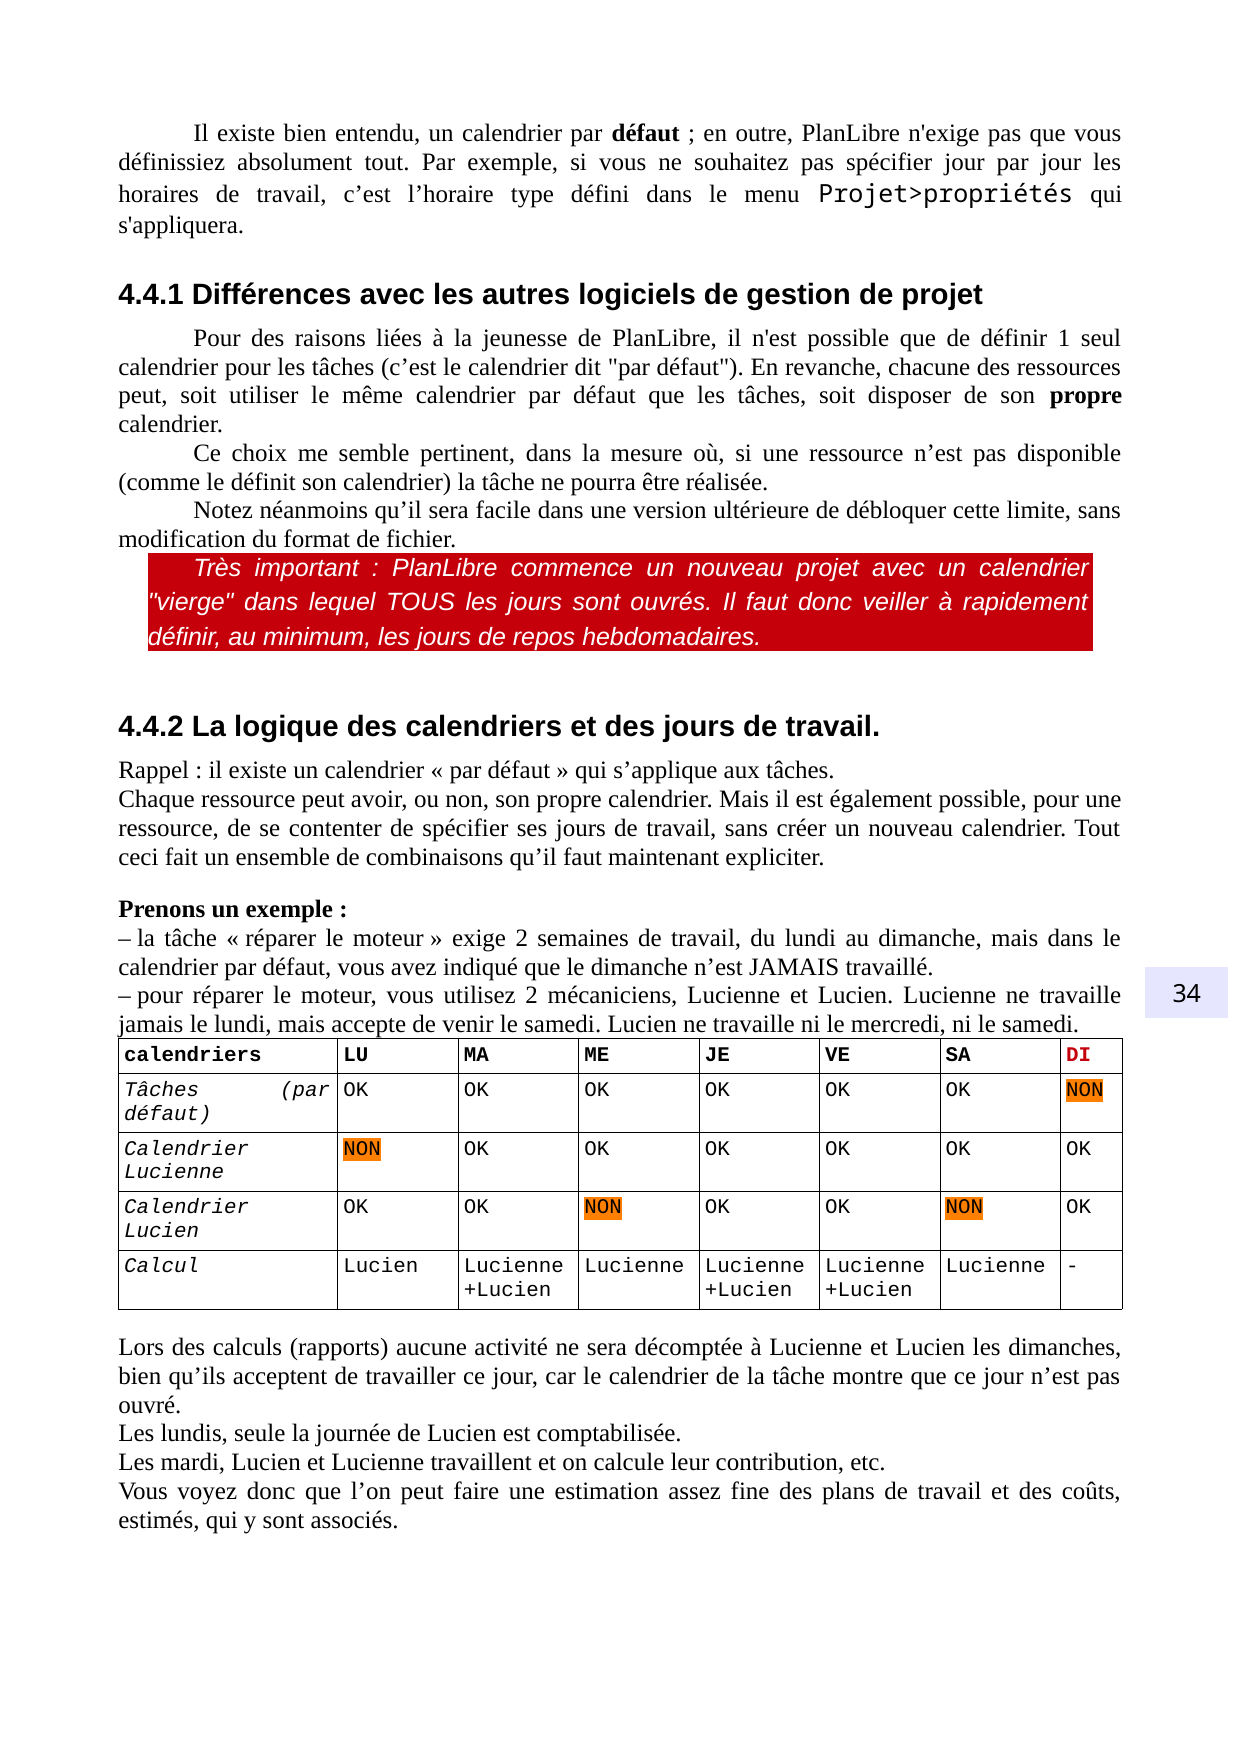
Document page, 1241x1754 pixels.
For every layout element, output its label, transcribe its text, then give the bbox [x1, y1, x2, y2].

text – la tâche « réparer le moteur » exige 2 semaines de travail, du lundi au dimanche, mais dans le calendrier par défaut, vous avez indiqué que le dimanche n’est JAMAIS travaillé. [118, 923, 1122, 980]
table_cell OK [459, 1074, 578, 1132]
table_cell OK [820, 1192, 940, 1249]
table_cell Calendrier Lucien [119, 1192, 337, 1249]
table_cell NON [941, 1192, 1060, 1249]
table_cell Calendrier Lucienne [119, 1133, 337, 1191]
table_cell Lucienne [941, 1251, 1060, 1308]
text Il existe bien entendu, un calendrier par défaut ; en outre, PlanLibre n'exige pas que vous définissiez absolument tout. Par exemple, si vous ne souhaitez pas spécifier jour par jour les horaires de travail, c’est l’horaire type défini dans le menu Projet>propriétés qui s'appliquera. [118, 118, 1122, 238]
text Ce choix me semble pertinent, dans la mesure où, si une ressource n’est pas disponible (comme le définit son calendrier) la tâche ne pourra être réalisée. [118, 438, 1122, 495]
table_cell OK [1061, 1192, 1122, 1249]
table_cell Lucien [338, 1251, 458, 1308]
table_cell OK [820, 1074, 940, 1132]
table_header ME [579, 1039, 699, 1073]
text Rappel : il existe un calendrier « par défaut » qui s’applique aux tâches. [118, 755, 1122, 784]
table_header calendriers [119, 1039, 337, 1073]
table_cell OK [700, 1133, 819, 1191]
table_header SA [941, 1039, 1060, 1073]
text – pour réparer le moteur, vous utilisez 2 mécaniciens, Lucienne et Lucien. Lucienne ne travaille jamais le lundi, mais accepte de venir le samedi. Lucien ne travaille ni le mercredi, ni le samedi. [118, 980, 1122, 1038]
table_cell OK [579, 1074, 699, 1132]
text Très important : PlanLibre commence un nouveau projet avec un calendrier "vierge" dans lequel TOUS les jours sont ouvrés. Il faut donc veiller à rapidement définir, au minimum, les jours de repos hebdomadaires. [148, 553, 1093, 651]
text Prenons un exemple : [118, 894, 1122, 923]
table_cell OK [700, 1192, 819, 1249]
table_header MA [459, 1039, 578, 1073]
table_header VE [820, 1039, 940, 1073]
table_header DI [1061, 1039, 1122, 1073]
table_cell Lucienne+Lucien [459, 1251, 578, 1308]
table_cell OK [459, 1192, 578, 1249]
table_cell OK [1061, 1133, 1122, 1191]
text Lors des calculs (rapports) aucune activité ne sera décomptée à Lucienne et Lucien les dimanches, bien qu’ils acceptent de travailler ce jour, car le calendrier de la tâche montre que ce jour n’est pas ouvré. [118, 1332, 1122, 1418]
table_cell OK [338, 1074, 458, 1132]
table_cell NON [1061, 1074, 1122, 1132]
table_cell OK [338, 1192, 458, 1249]
table_header JE [700, 1039, 819, 1073]
subtitle 4.4.1 Différences avec les autres logiciels de gestion de projet [118, 277, 1122, 310]
text Vous voyez donc que l’on peut faire une estimation assez fine des plans de travail et des coûts, estimés, qui y sont associés. [118, 1476, 1122, 1533]
table_cell OK [459, 1133, 578, 1191]
table_cell Tâches (par défaut) [119, 1074, 337, 1132]
table_cell NON [579, 1192, 699, 1249]
text Les mardi, Lucien et Lucienne travaillent et on calcule leur contribution, etc. [118, 1447, 1122, 1476]
table_cell Lucienne+Lucien [820, 1251, 940, 1308]
text Notez néanmoins qu’il sera facile dans une version ultérieure de débloquer cette limite, sans modification du format de fichier. [118, 495, 1122, 553]
table_cell Lucienne [579, 1251, 699, 1308]
table_cell Calcul [119, 1251, 337, 1308]
subtitle 4.4.2 La logique des calendriers et des jours de travail. [118, 709, 1122, 743]
table_header LU [338, 1039, 458, 1073]
text Chaque ressource peut avoir, ou non, son propre calendrier. Mais il est également possible, pour une ressource, de se contenter de spécifier ses jours de travail, sans créer un nouveau calendrier. Tout ceci fait un ensemble de combinaisons qu’il faut maintenant expliciter. [118, 784, 1122, 870]
table_cell - [1061, 1251, 1122, 1308]
table_cell OK [579, 1133, 699, 1191]
table_cell OK [700, 1074, 819, 1132]
text Les lundis, seule la journée de Lucien est comptabilisée. [118, 1418, 1122, 1447]
table_cell Lucienne+Lucien [700, 1251, 819, 1308]
table_cell OK [941, 1133, 1060, 1191]
text Pour des raisons liées à la jeunesse de PlanLibre, il n'est possible que de définir 1 seul calendrier pour les tâches (c’est le calendrier dit "par défaut"). En revanche, chacune des ressources peut, soit utiliser le même calendrier par défaut que les tâches, soit disposer de son propre calendrier. [118, 323, 1122, 438]
table_cell OK [941, 1074, 1060, 1132]
table_cell NON [338, 1133, 458, 1191]
table_cell OK [820, 1133, 940, 1191]
